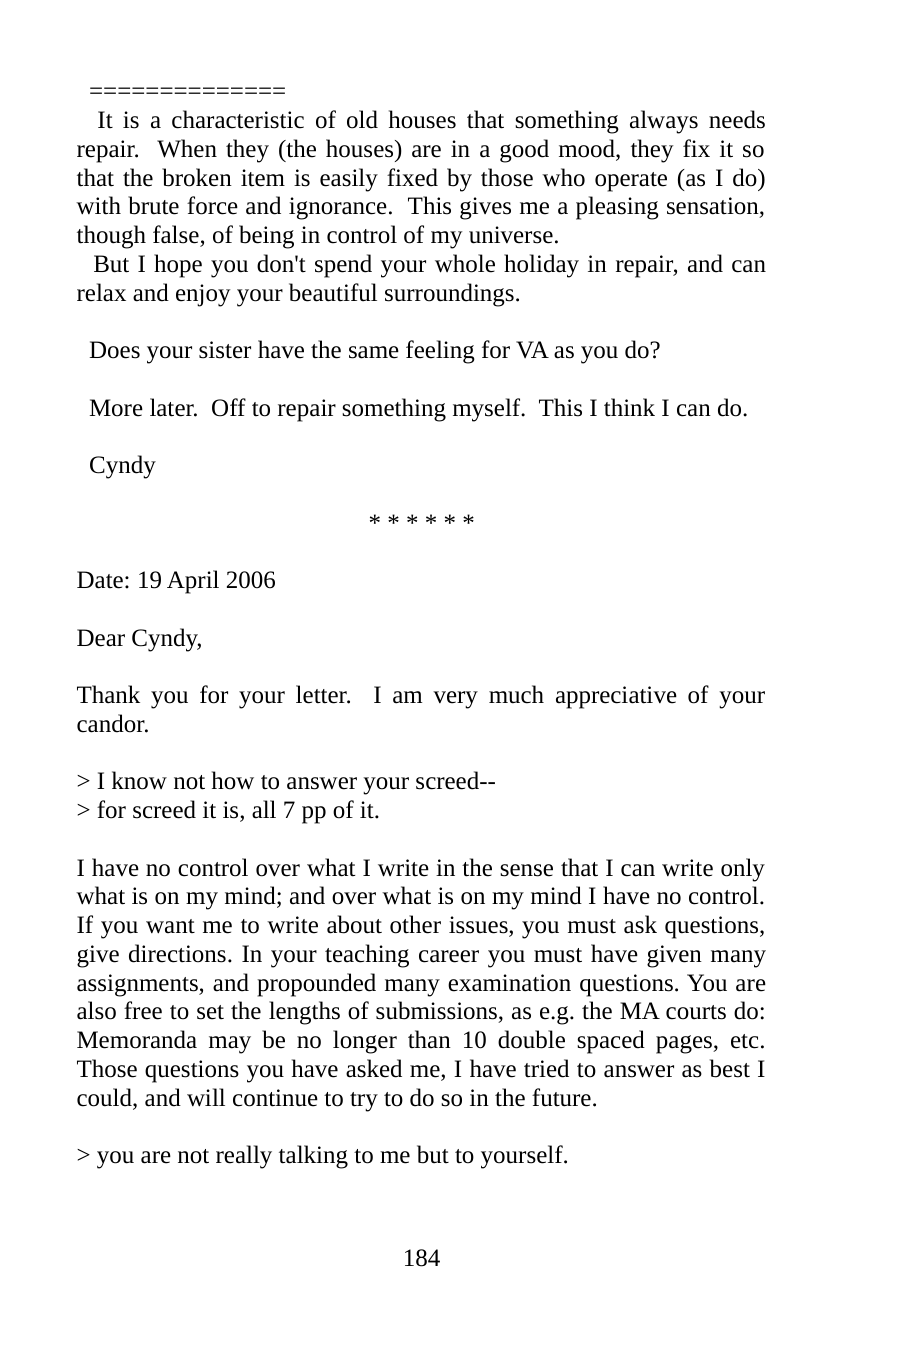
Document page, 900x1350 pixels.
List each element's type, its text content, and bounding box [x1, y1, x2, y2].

text ============== [76, 76, 766, 105]
text Cyndy [76, 450, 766, 479]
text Thank you for your letter. I am very much appreciative of your candor. [76, 680, 766, 738]
text Date: 19 April 2006 [76, 565, 766, 594]
text Dear Cyndy, [76, 623, 766, 651]
text But I hope you don't spend your whole holiday in repair, and can relax and enjoy your beautiful surroundings. [76, 249, 766, 306]
text > you are not really talking to me but to yourself. [76, 1140, 766, 1169]
text > for screed it is, all 7 pp of it. [76, 795, 766, 824]
text * * * * * * [76, 508, 766, 536]
text More later. Off to repair something myself. This I think I can do. [76, 393, 766, 421]
text I have no control over what I write in the sense that I can write only what is on my mind; and over what is on my mind I have no control. If you want me to write about other issues, you must ask questions, give directions. In your teaching career you must have given many assignments, and propounded many examination questions. You are also free to set the lengths of submissions, as e.g. the MA courts do: Memoranda may be no longer than 10 double spaced pages, etc. Those questions you have asked me, I have tried to answer as best I could, and will continue to try to do so in the future. [76, 853, 766, 1111]
text Does your sister have the same feeling for VA as you do? [76, 335, 766, 364]
text It is a characteristic of old houses that something always needs repair. When they (the houses) are in a good mood, they fix it so that the broken item is easily fixed by those who operate (as I do) with brute force and ignorance. This gives me a pleasing sensation, though false, of being in control of my universe. [76, 105, 766, 249]
text > I know not how to answer your screed-- [76, 766, 766, 795]
